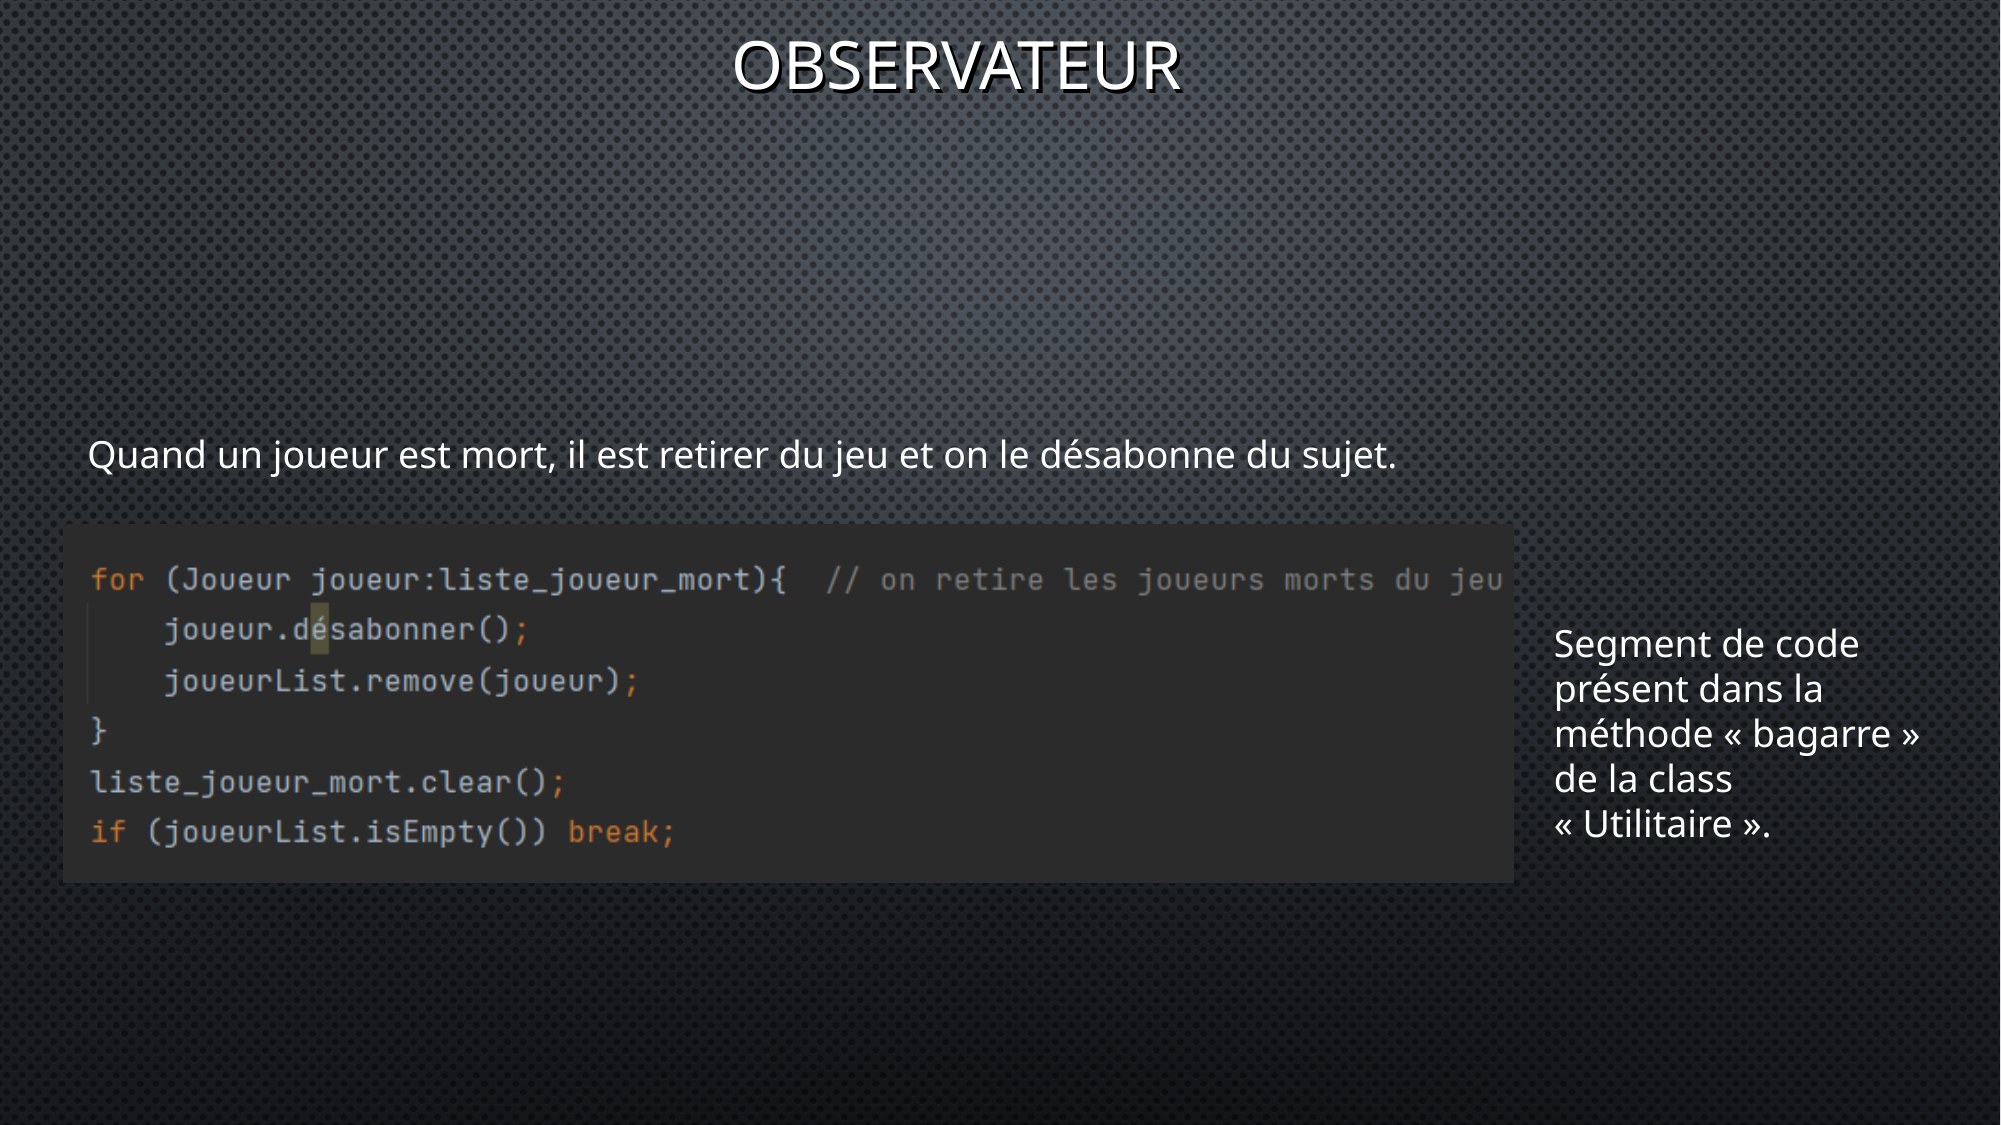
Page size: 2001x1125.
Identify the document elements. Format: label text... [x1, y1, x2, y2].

text_box Quand un joueur est mort, il est retirer du jeu et on le désabonne du sujet. [72, 423, 1505, 484]
text_box Segment de code présent dans la méthode « bagarre » de la class « Utilitaire ». [1539, 612, 1966, 855]
title Observateur [273, 15, 1640, 111]
picture [63, 524, 1514, 883]
